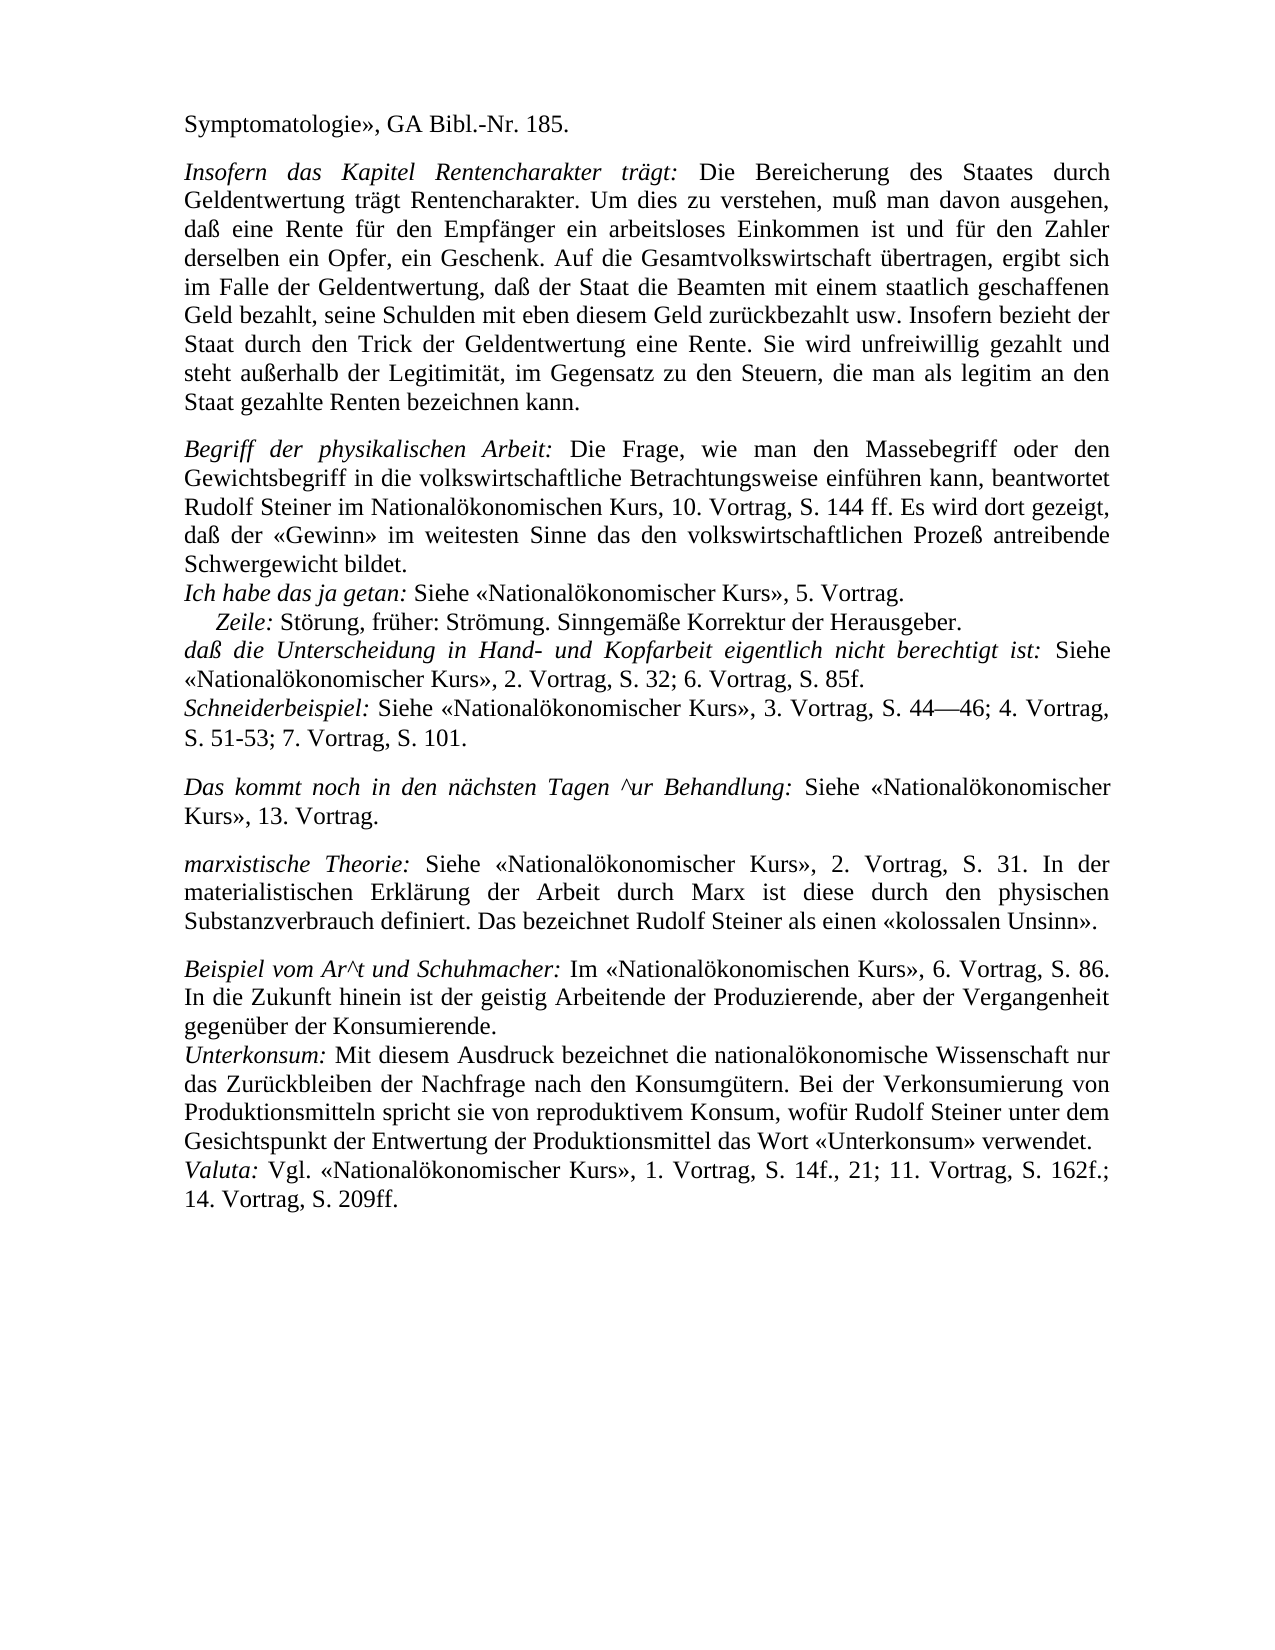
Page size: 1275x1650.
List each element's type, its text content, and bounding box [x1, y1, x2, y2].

text daß die Unterscheidung in Hand- und Kopfarbeit eigentlich nicht berechtigt ist: Siehe «Nationalökonomischer Kurs», 2. Vortrag, S. 32; 6. Vortrag, S. 85f. [184, 635, 1111, 693]
text Ich habe das ja getan: Siehe «Nationalökonomischer Kurs», 5. Vortrag. [142, 578, 1111, 607]
text Symptomatologie», GA Bibl.-Nr. 185. [184, 109, 1111, 138]
text Das kommt noch in den nächsten Tagen ^ur Behandlung: Siehe «Nationalökonomischer Kurs», 13. Vortrag. [184, 772, 1111, 830]
text Schneiderbeispiel: Siehe «Nationalökonomischer Kurs», 3. Vortrag, S. 44—46; 4. Vortrag, S. 51-53; 7. Vortrag, S. 101. [184, 693, 1111, 752]
text Insofern das Kapitel Rentencharakter trägt: Die Bereicherung des Staates durch Geldentwertung trägt Rentencharakter. Um dies zu verstehen, muß man davon ausgehen, daß eine Rente für den Empfänger ein arbeitsloses Einkommen ist und für den Zahler derselben ein Opfer, ein Geschenk. Auf die Gesamtvolkswirtschaft übertragen, ergibt sich im Falle der Geldentwertung, daß der Staat die Beamten mit einem staatlich geschaffenen Geld bezahlt, seine Schulden mit eben diesem Geld zurückbezahlt usw. Insofern bezieht der Staat durch den Trick der Geldentwertung eine Rente. Sie wird unfreiwillig gezahlt und steht außerhalb der Legitimität, im Gegensatz zu den Steuern, die man als legitim an den Staat gezahlte Renten bezeichnen kann. [184, 157, 1111, 415]
text Beispiel vom Ar^t und Schuhmacher: Im «Nationalökonomischen Kurs», 6. Vortrag, S. 86. In die Zukunft hinein ist der geistig Arbeitende der Produzierende, aber der Vergangenheit gegenüber der Konsumierende. [184, 954, 1111, 1040]
text Begriff der physikalischen Arbeit: Die Frage, wie man den Massebegriff oder den Gewichtsbegriff in die volkswirtschaftliche Betrachtungsweise einführen kann, beantwortet Rudolf Steiner im Nationalökonomischen Kurs, 10. Vortrag, S. 144 ff. Es wird dort gezeigt, daß der «Gewinn» im weitesten Sinne das den volkswirtschaftlichen Prozeß antreibende Schwergewicht bildet. [184, 434, 1111, 578]
text Valuta: Vgl. «Nationalökonomischer Kurs», 1. Vortrag, S. 14f., 21; 11. Vortrag, S. 162f.; 14. Vortrag, S. 209ff. [184, 1155, 1111, 1212]
text Zeile: Störung, früher: Strömung. Sinngemäße Korrektur der Herausgeber. [97, 607, 1111, 635]
text Unterkonsum: Mit diesem Ausdruck bezeichnet die nationalökonomische Wissenschaft nur das Zurückbleiben der Nachfrage nach den Konsumgütern. Bei der Verkonsumierung von Produktionsmitteln spricht sie von reproduktivem Konsum, wofür Rudolf Steiner unter dem Gesichtspunkt der Entwertung der Produktionsmittel das Wort «Unterkonsum» verwendet. [184, 1040, 1111, 1155]
text marxistische Theorie: Siehe «Nationalökonomischer Kurs», 2. Vortrag, S. 31. In der materialistischen Erklärung der Arbeit durch Marx ist diese durch den physischen Substanzverbrauch definiert. Das bezeichnet Rudolf Steiner als einen «kolossalen Unsinn». [184, 849, 1111, 935]
